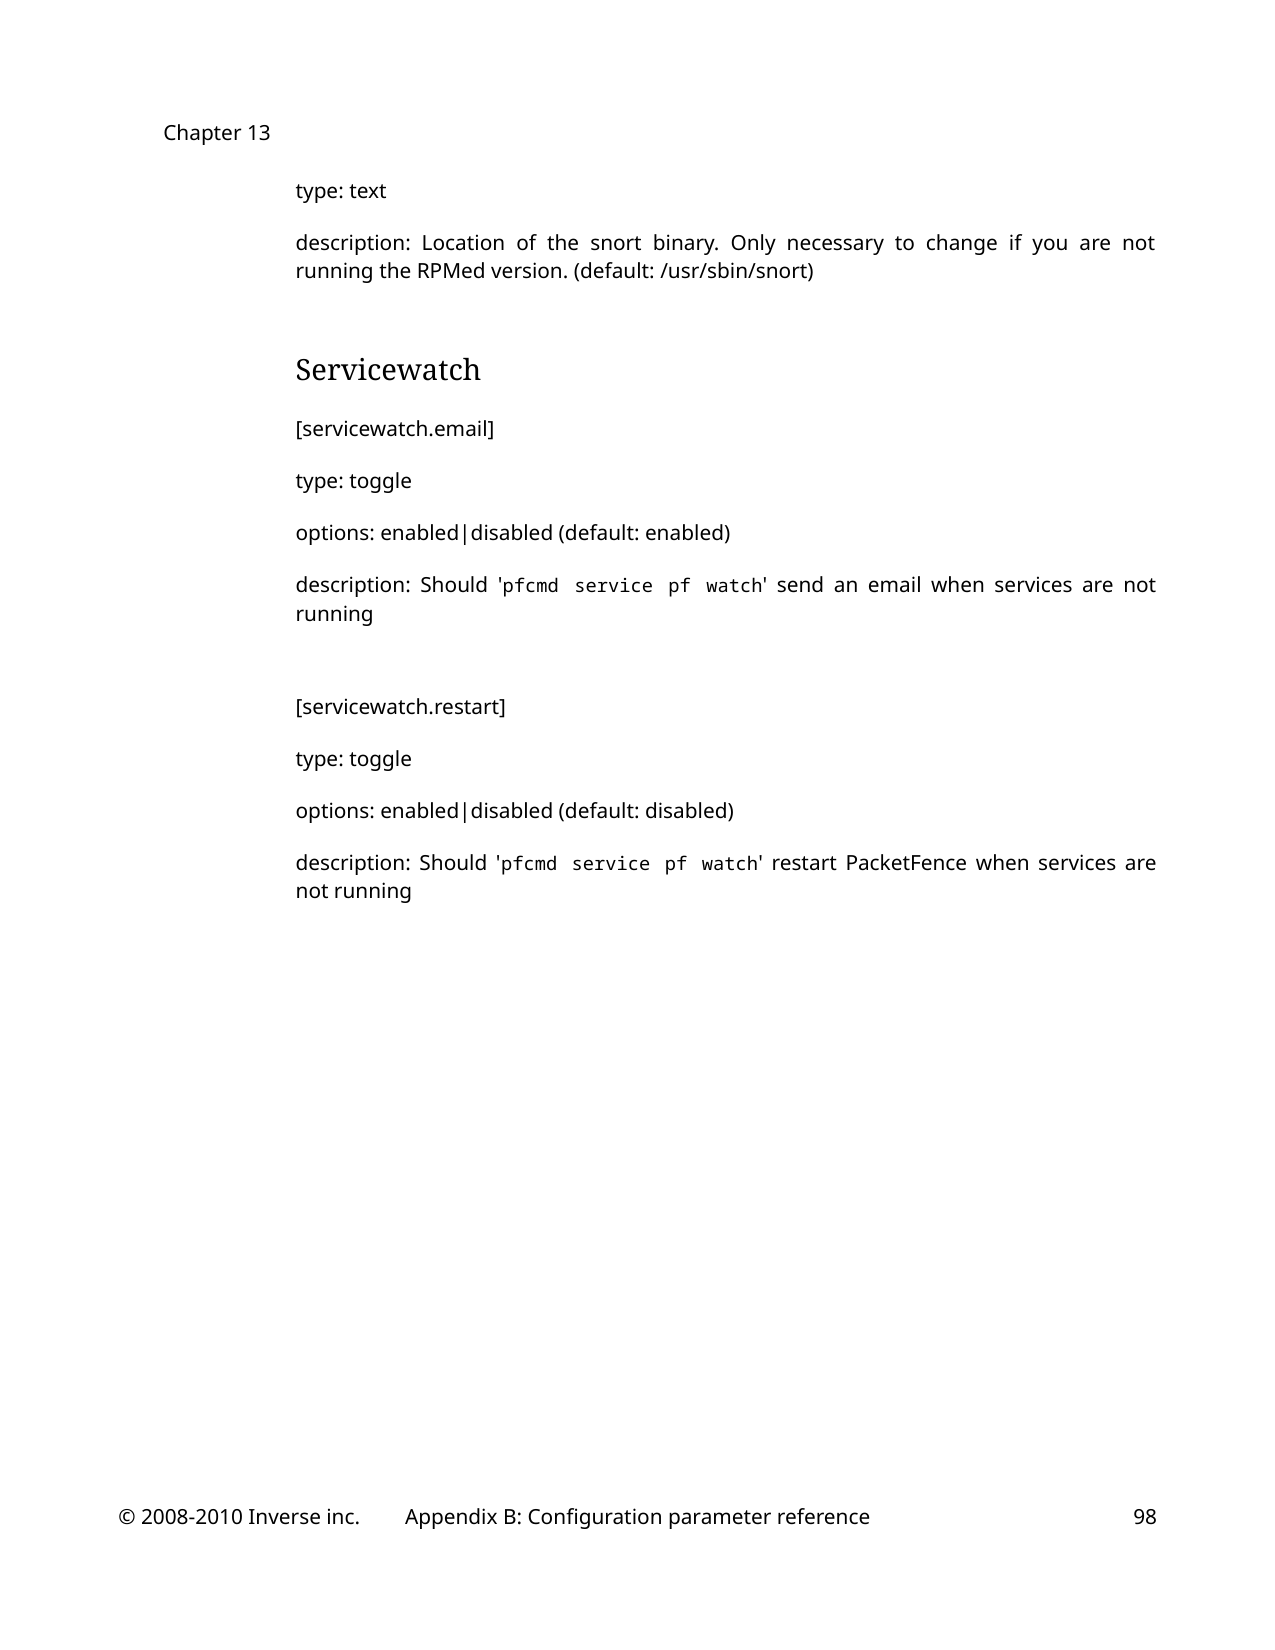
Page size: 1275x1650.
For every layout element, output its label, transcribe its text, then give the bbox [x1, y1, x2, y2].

subtitle Servicewatch [295, 349, 1157, 389]
text type: toggle [295, 466, 1157, 494]
text description: Location of the snort binary. Only necessary to change if you are not running the RPMed version. (default: /usr/sbin/snort) [295, 228, 1157, 285]
text description: Should 'pfcmd service pf watch' restart PacketFence when services are not running [295, 848, 1157, 905]
text type: toggle [295, 744, 1157, 772]
text [servicewatch.restart] [295, 692, 1157, 720]
text type: text [295, 176, 1157, 204]
text description: Should 'pfcmd service pf watch' send an email when services are not running [295, 570, 1157, 627]
text options: enabled|disabled (default: disabled) [295, 796, 1157, 824]
text options: enabled|disabled (default: enabled) [295, 518, 1157, 547]
text [servicewatch.email] [295, 414, 1157, 442]
